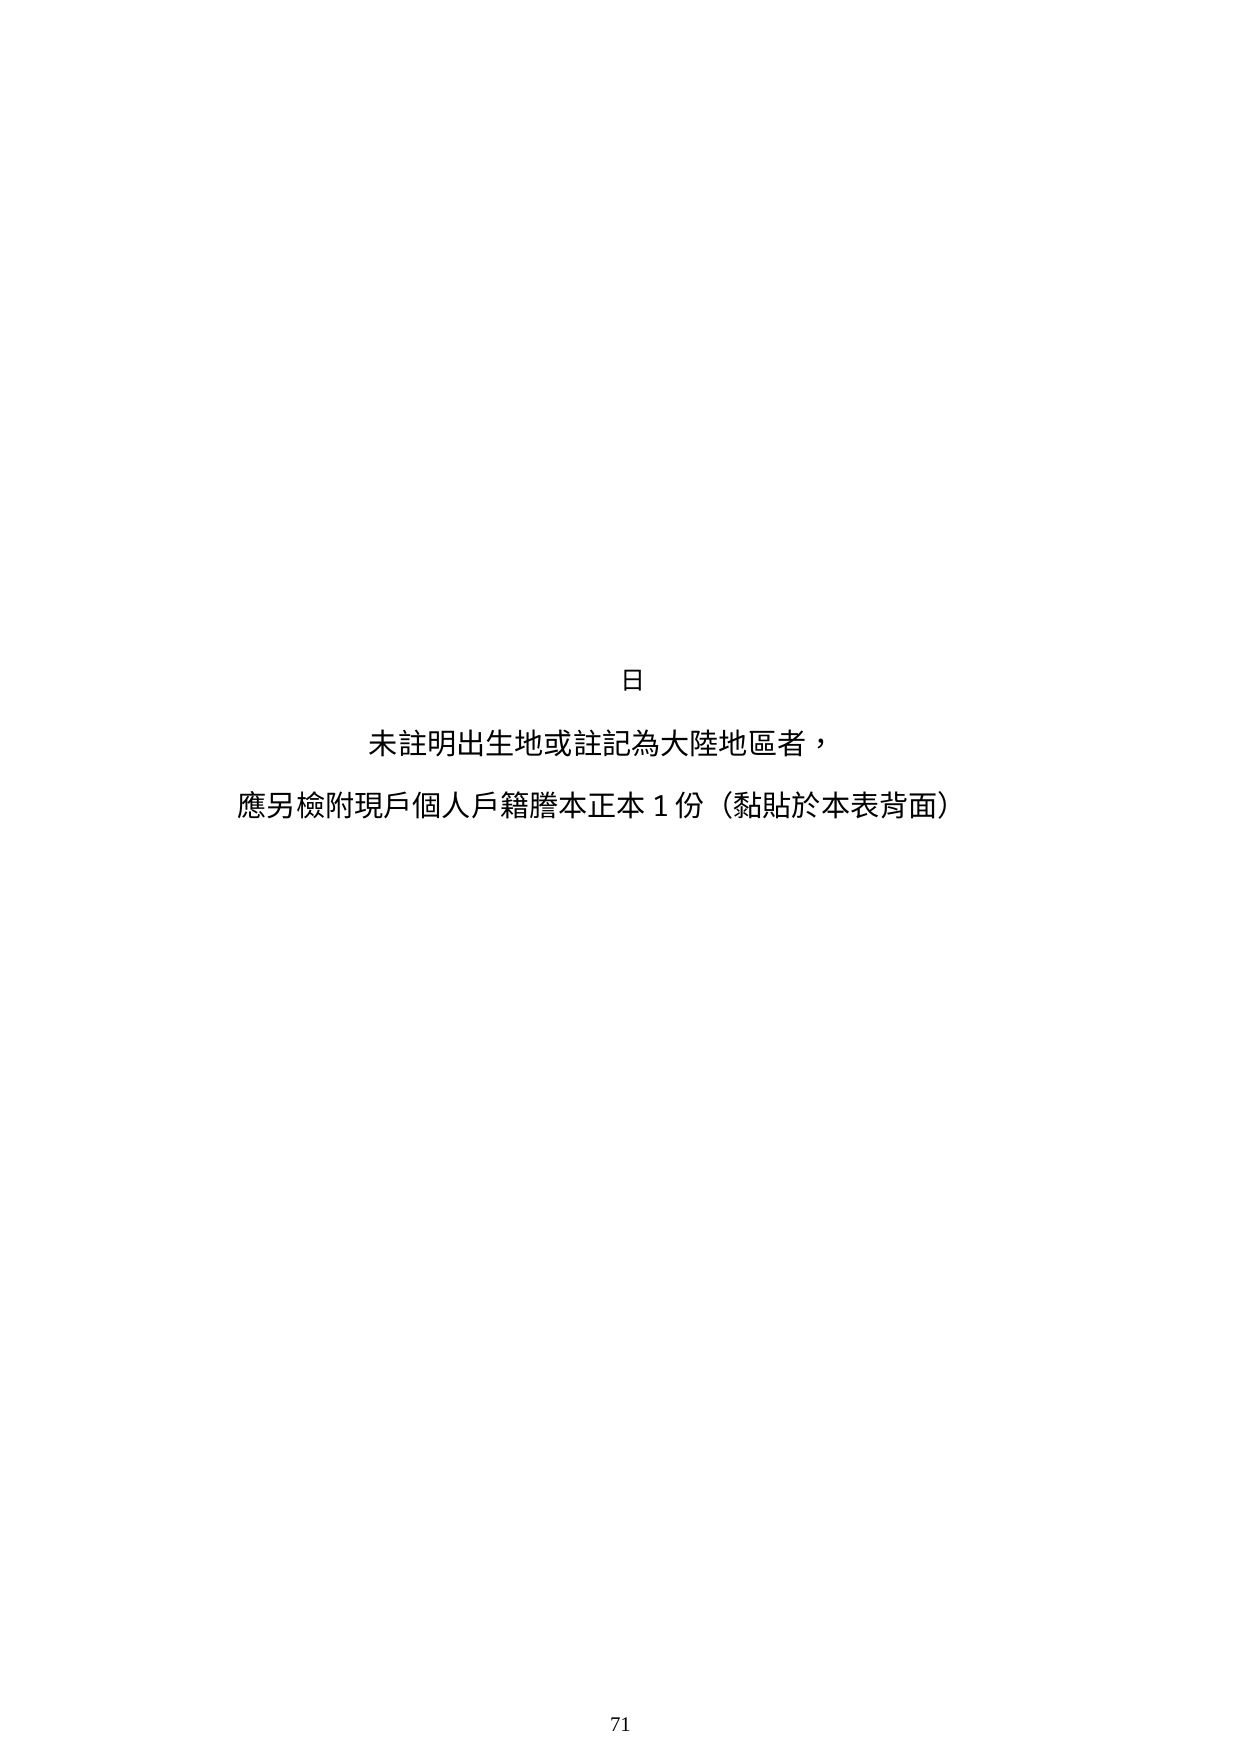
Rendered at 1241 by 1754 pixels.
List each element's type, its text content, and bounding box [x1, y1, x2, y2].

text 未註明出生地或註記為大陸地區者， [89, 700, 1115, 762]
text 應另檢附現戶個人戶籍謄本正本1份（黏貼於本表背面） [89, 762, 1115, 825]
text 日 [89, 637, 1176, 700]
